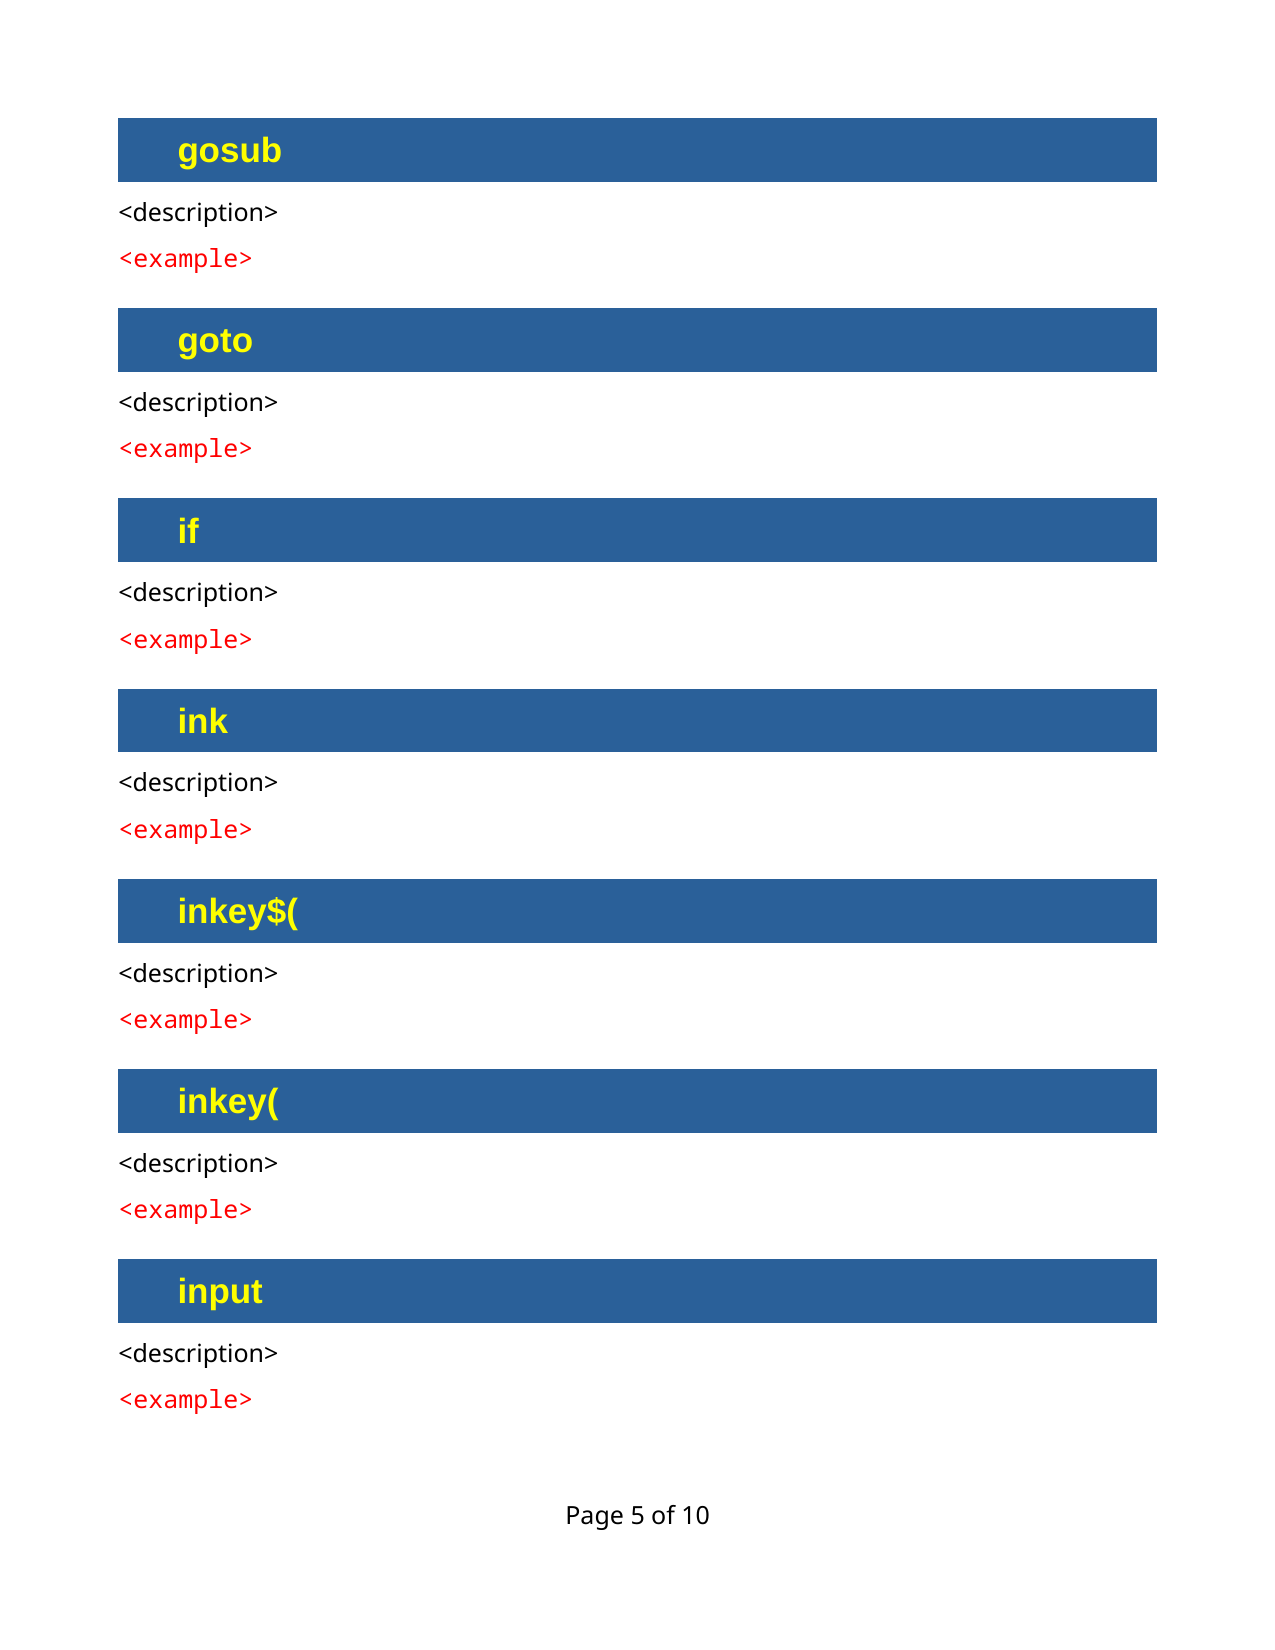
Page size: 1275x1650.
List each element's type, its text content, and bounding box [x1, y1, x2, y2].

text <description> [118, 384, 1157, 419]
text <description> [118, 955, 1157, 989]
subtitle If [118, 498, 1157, 562]
text <example> [118, 1382, 1157, 1416]
text <example> [118, 431, 1157, 465]
text <example> [118, 1192, 1157, 1226]
subtitle Gosub [118, 118, 1157, 182]
text <example> [118, 812, 1157, 846]
subtitle Goto [118, 308, 1157, 372]
text <description> [118, 194, 1157, 228]
subtitle Input [118, 1259, 1157, 1323]
text <example> [118, 621, 1157, 655]
subtitle Ink [118, 689, 1157, 752]
text <description> [118, 575, 1157, 609]
text <description> [118, 765, 1157, 799]
text <example> [118, 1002, 1157, 1036]
subtitle Inkey( [118, 1069, 1157, 1133]
subtitle Inkey$( [118, 879, 1157, 943]
text <description> [118, 1336, 1157, 1370]
text <example> [118, 241, 1157, 275]
text <description> [118, 1145, 1157, 1179]
